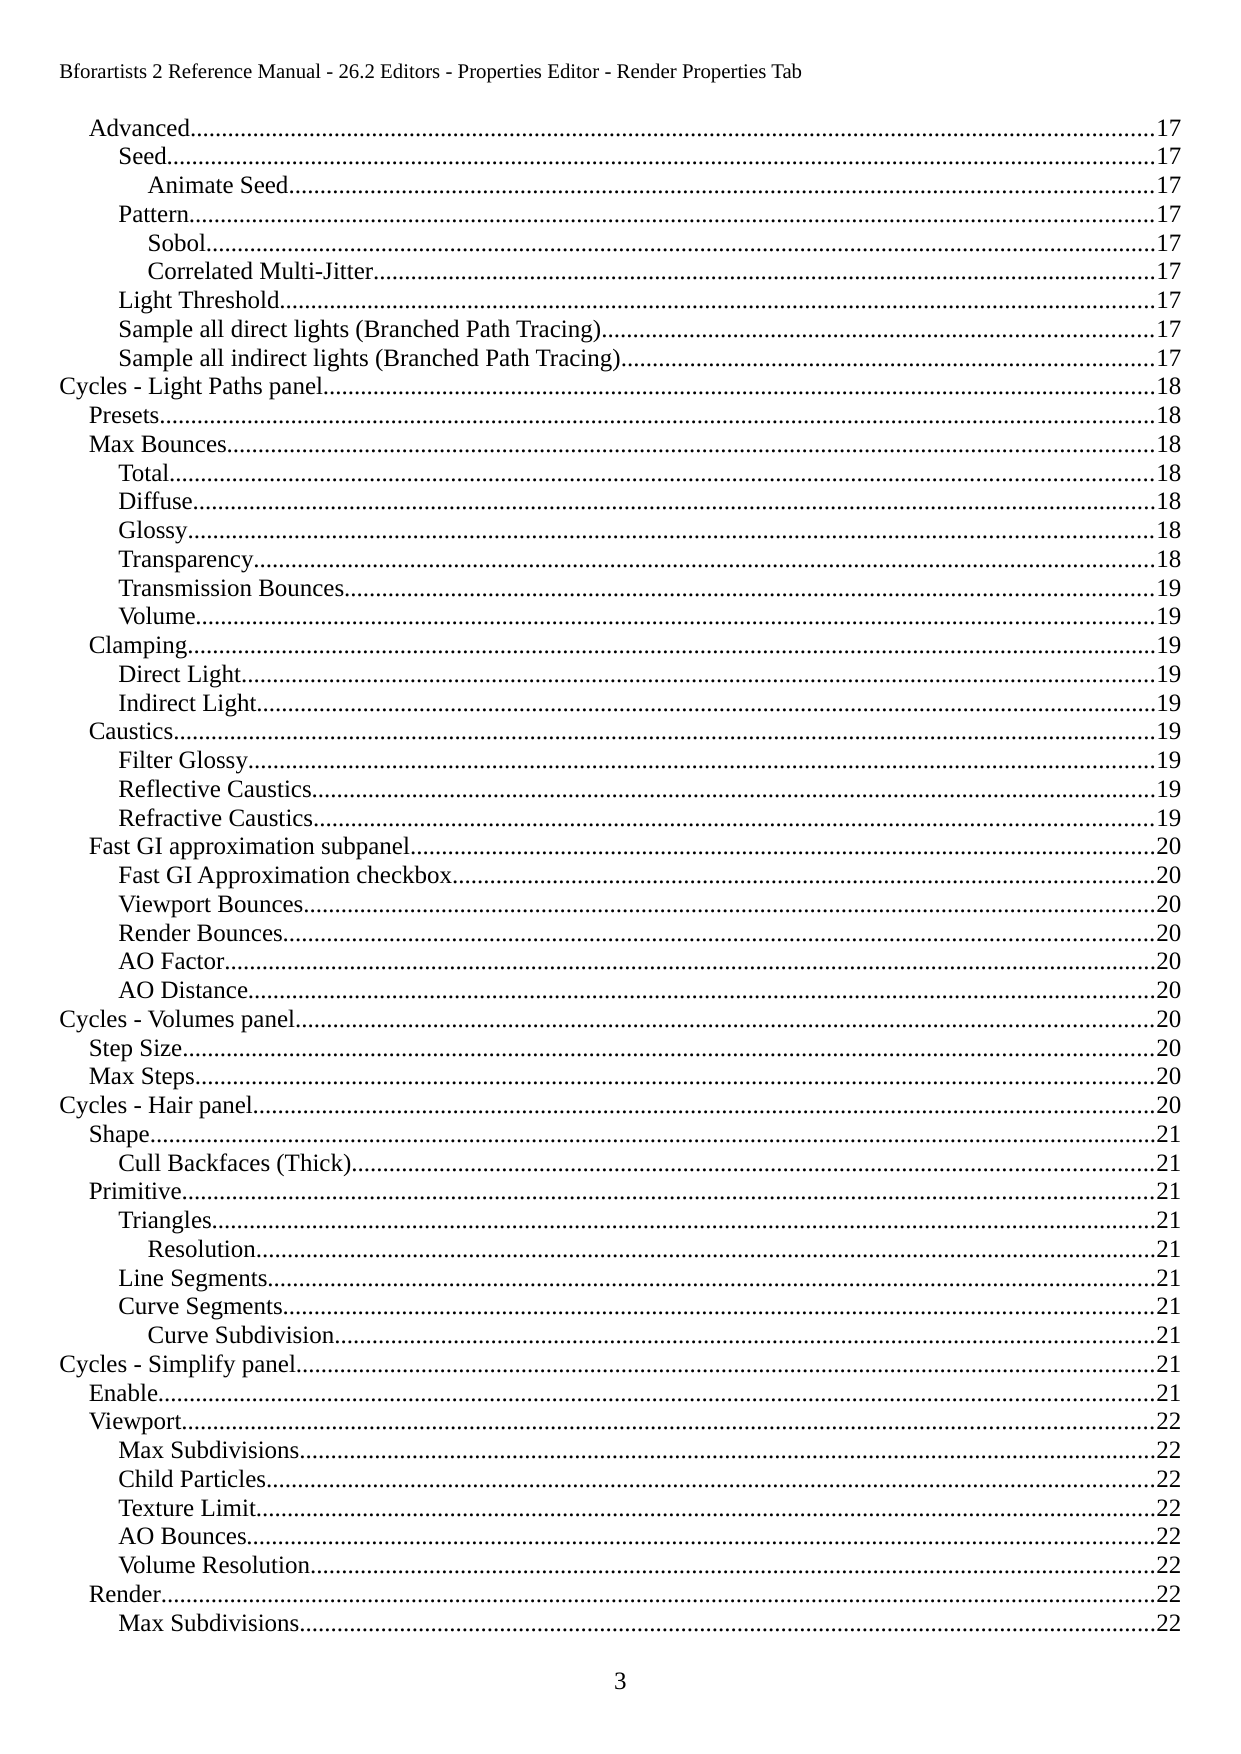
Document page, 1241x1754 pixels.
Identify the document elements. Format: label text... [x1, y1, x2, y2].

text Glossy 18 [118, 515, 1181, 544]
text Curve Subdivision 21 [147, 1320, 1181, 1349]
text Pattern 17 [118, 199, 1181, 228]
text Max Steps 20 [88, 1061, 1181, 1090]
text AO Distance 20 [118, 975, 1181, 1004]
text Indirect Light 19 [118, 688, 1181, 716]
text Triangles 21 [118, 1205, 1181, 1234]
text Transmission Bounces 19 [118, 573, 1181, 601]
text Direct Light 19 [118, 659, 1181, 688]
text Curve Segments 21 [118, 1291, 1181, 1320]
text AO Bounces 22 [118, 1521, 1181, 1550]
text Resolution 21 [147, 1234, 1181, 1263]
text Enable 21 [88, 1378, 1181, 1406]
text Viewport Bounces 20 [118, 889, 1181, 918]
text Cycles - Hair panel 20 [59, 1090, 1181, 1119]
text Correlated Multi-Jitter 17 [147, 256, 1181, 285]
text Refractive Caustics 19 [118, 803, 1181, 831]
text Step Size 20 [88, 1033, 1181, 1061]
text Volume Resolution 22 [118, 1550, 1181, 1579]
text Volume 19 [118, 601, 1181, 630]
text Total 18 [118, 458, 1181, 486]
text Animate Seed 17 [147, 170, 1181, 199]
text Render 22 [88, 1579, 1181, 1608]
text Primitive 21 [88, 1176, 1181, 1205]
text Light Threshold 17 [118, 285, 1181, 314]
text Reflective Caustics 19 [118, 774, 1181, 803]
text Seed 17 [118, 141, 1181, 170]
text Sample all indirect lights (Branched Path Tracing) 17 [118, 343, 1181, 371]
text Fast GI Approximation checkbox 20 [118, 860, 1181, 889]
text Filter Glossy 19 [118, 745, 1181, 774]
text Child Particles 22 [118, 1464, 1181, 1493]
text Cycles - Simplify panel 21 [59, 1349, 1181, 1378]
text Transparency 18 [118, 544, 1181, 573]
text Max Subdivisions 22 [118, 1608, 1181, 1636]
text Caustics 19 [88, 716, 1181, 745]
text Cull Backfaces (Thick) 21 [118, 1148, 1181, 1176]
text Line Segments 21 [118, 1263, 1181, 1291]
text Texture Limit 22 [118, 1493, 1181, 1521]
text Shape 21 [88, 1119, 1181, 1148]
text Max Subdivisions 22 [118, 1435, 1181, 1464]
text Advanced 17 [88, 113, 1181, 141]
text Sample all direct lights (Branched Path Tracing) 17 [118, 314, 1181, 343]
text AO Factor 20 [118, 946, 1181, 975]
text Fast GI approximation subpanel 20 [88, 831, 1181, 860]
text Cycles - Light Paths panel 18 [59, 371, 1181, 400]
text Viewport 22 [88, 1406, 1181, 1435]
text Cycles - Volumes panel 20 [59, 1004, 1181, 1033]
text Render Bounces 20 [118, 918, 1181, 946]
text Max Bounces 18 [88, 429, 1181, 458]
text Presets 18 [88, 400, 1181, 429]
text Diffuse 18 [118, 486, 1181, 515]
text Clamping 19 [88, 630, 1181, 659]
text Sobol 17 [147, 228, 1181, 256]
